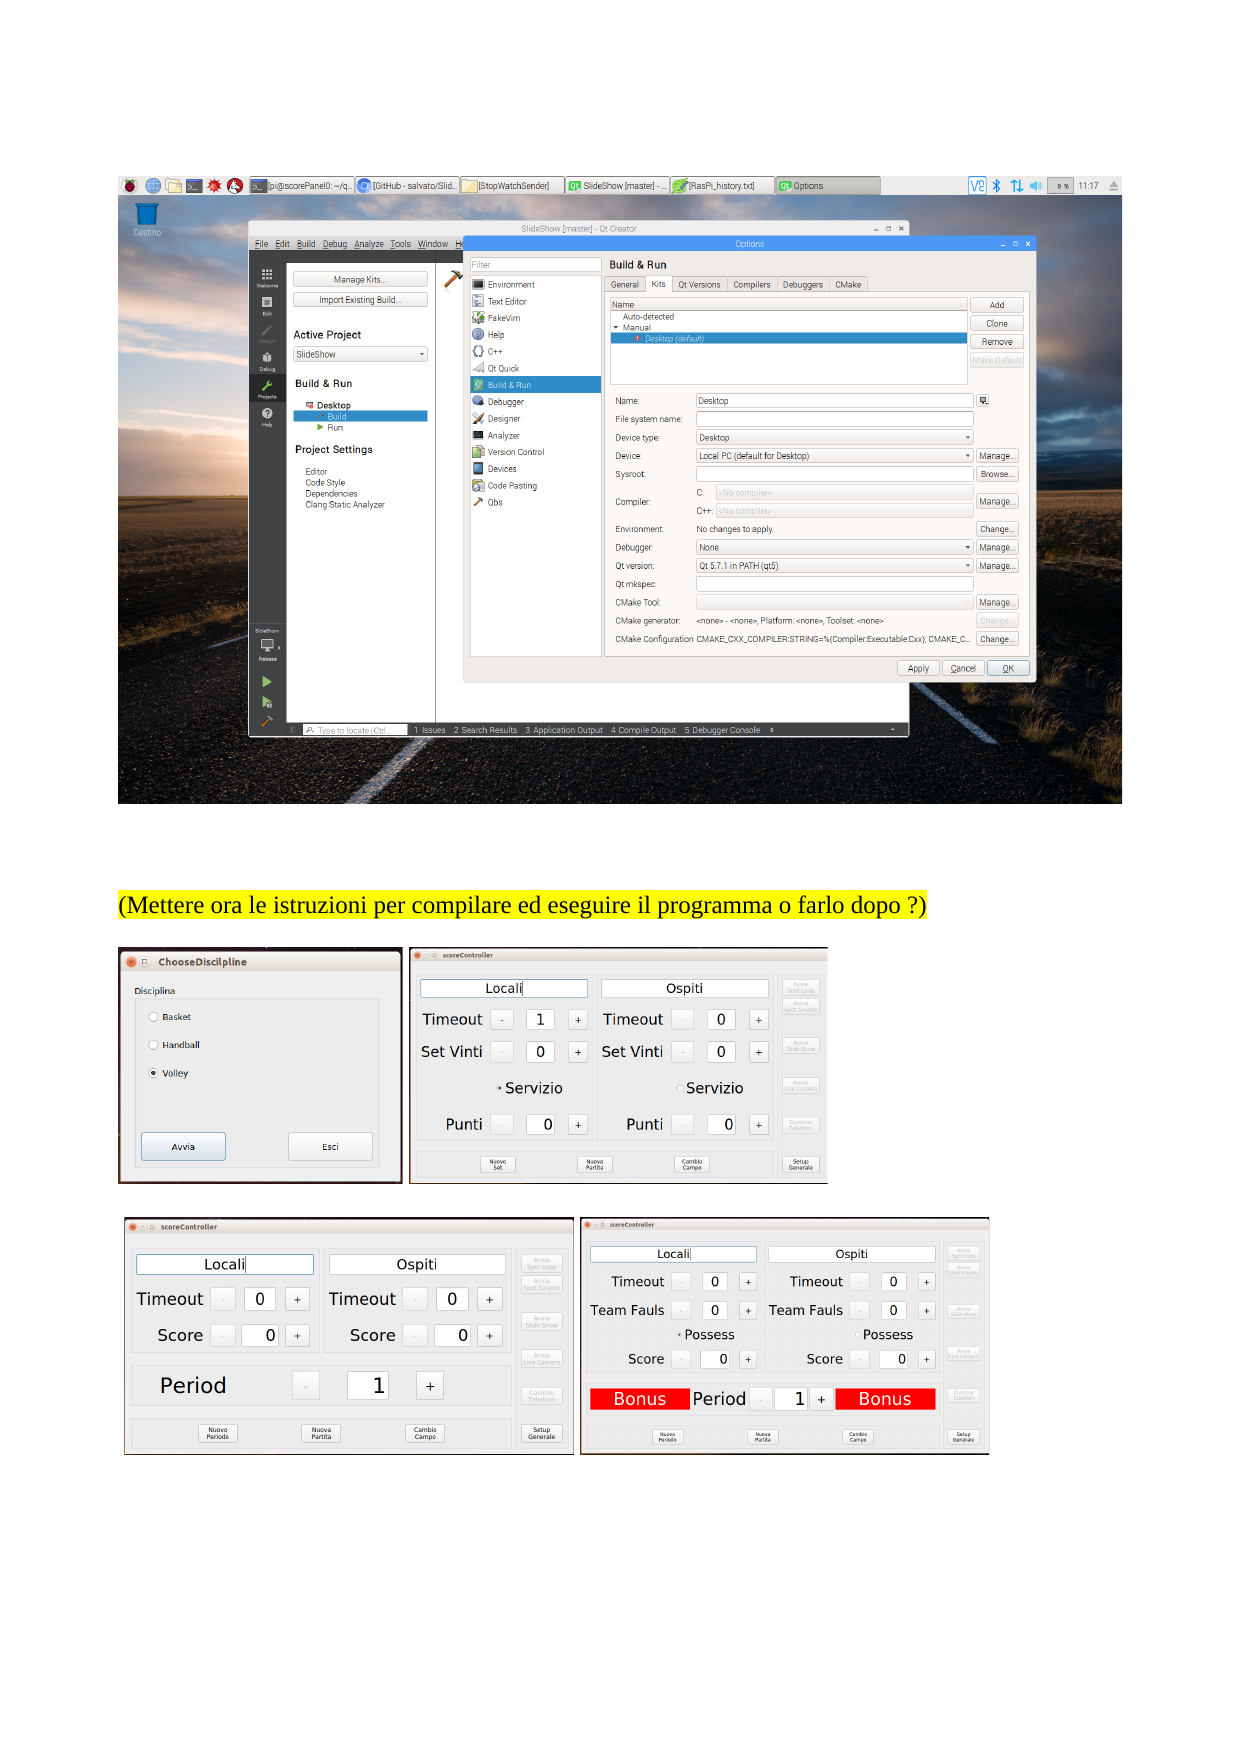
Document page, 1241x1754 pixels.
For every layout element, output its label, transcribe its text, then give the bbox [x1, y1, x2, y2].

picture [580, 1217, 990, 1455]
picture [124, 1217, 574, 1455]
text (Mettere ora le istruzioni per compilare ed eseguire il programma o farlo dopo ?) [118, 890, 1122, 919]
picture [118, 947, 403, 1184]
picture [118, 176, 1123, 804]
picture [409, 947, 828, 1184]
